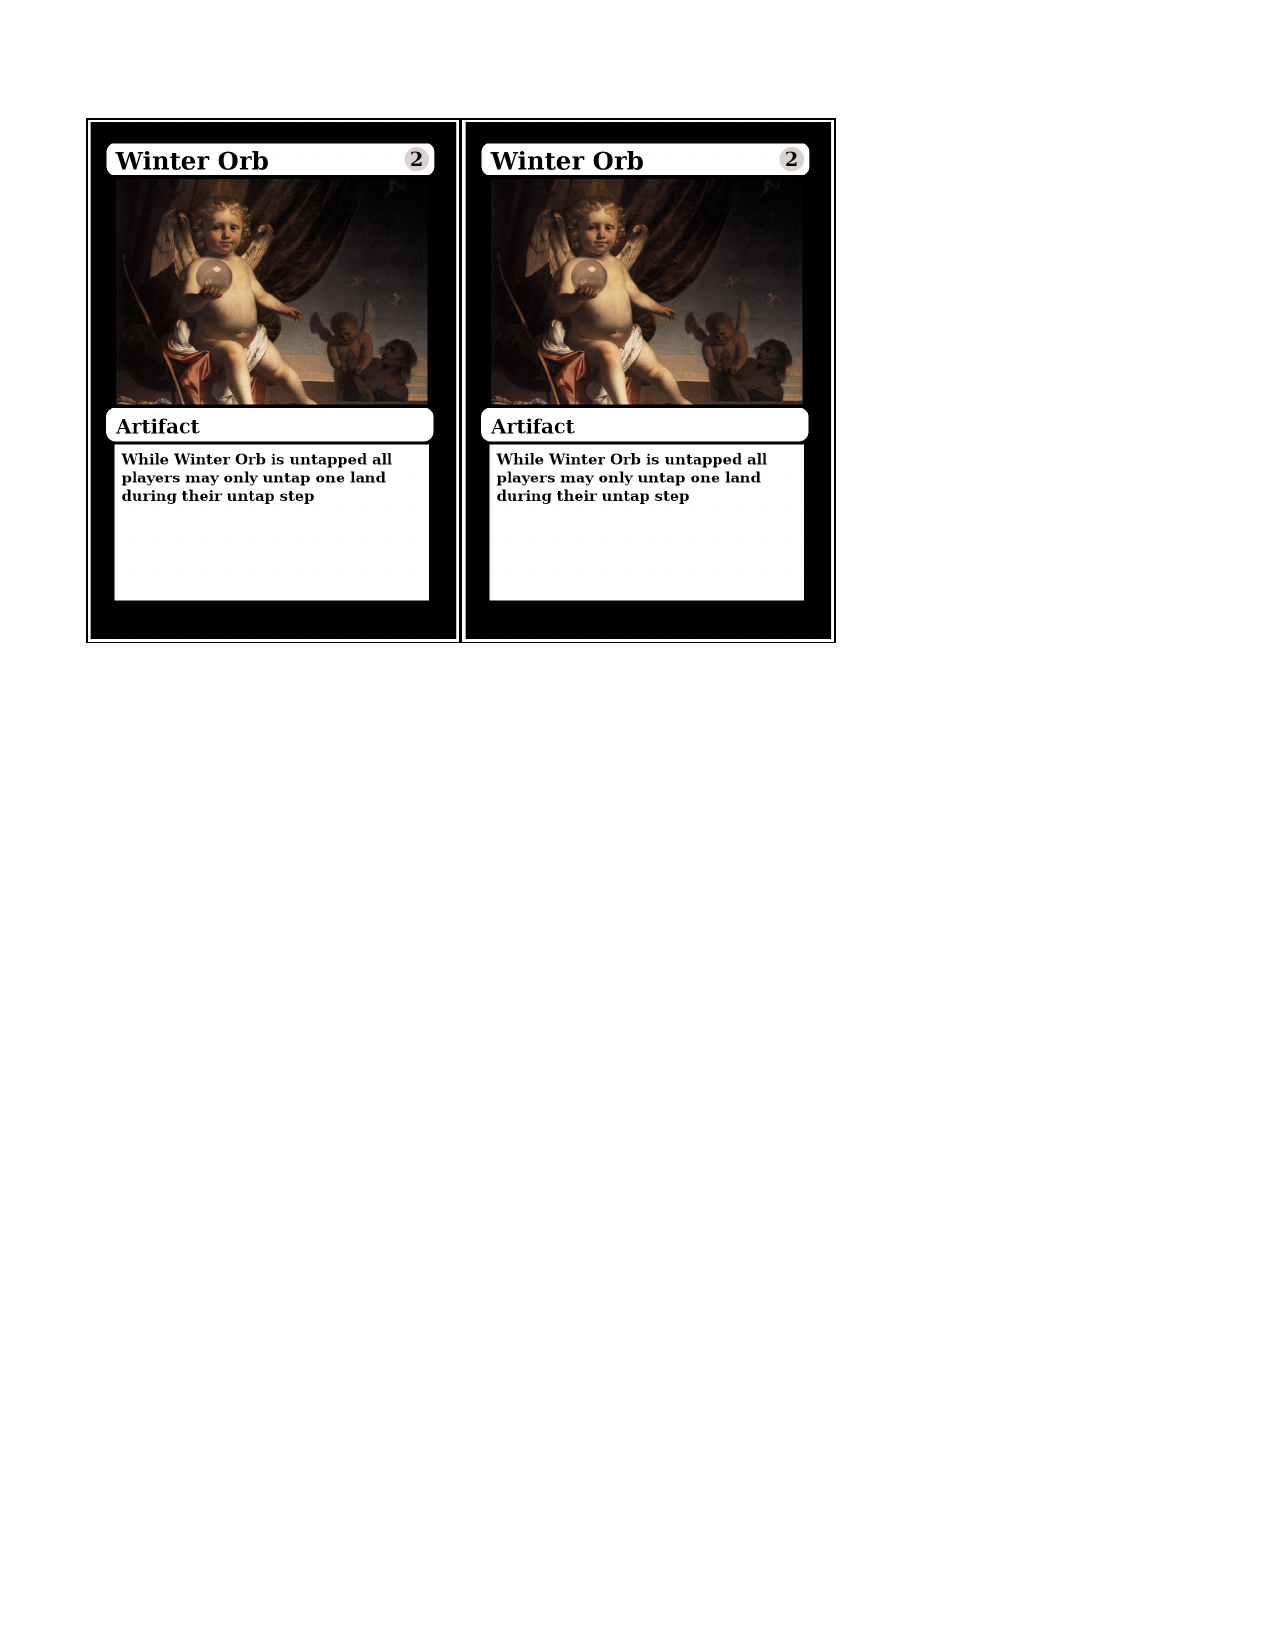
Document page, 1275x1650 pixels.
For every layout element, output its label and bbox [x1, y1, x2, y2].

picture [465, 122, 832, 639]
picture [90, 122, 457, 639]
